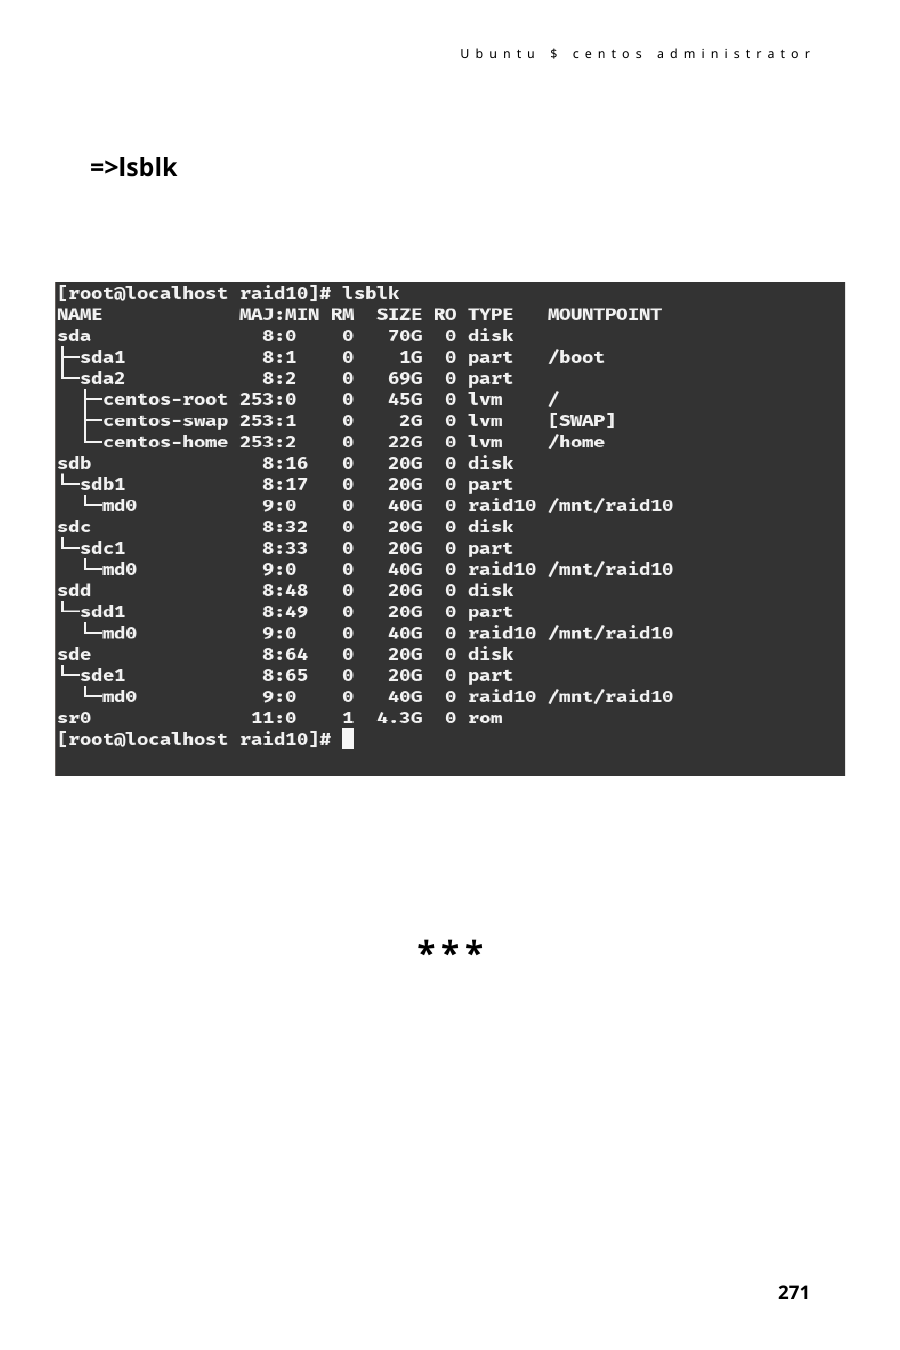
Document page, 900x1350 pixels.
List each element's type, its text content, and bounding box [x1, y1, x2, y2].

text =>lsblk [90, 149, 810, 183]
picture [55, 282, 846, 776]
text *** [90, 929, 810, 975]
